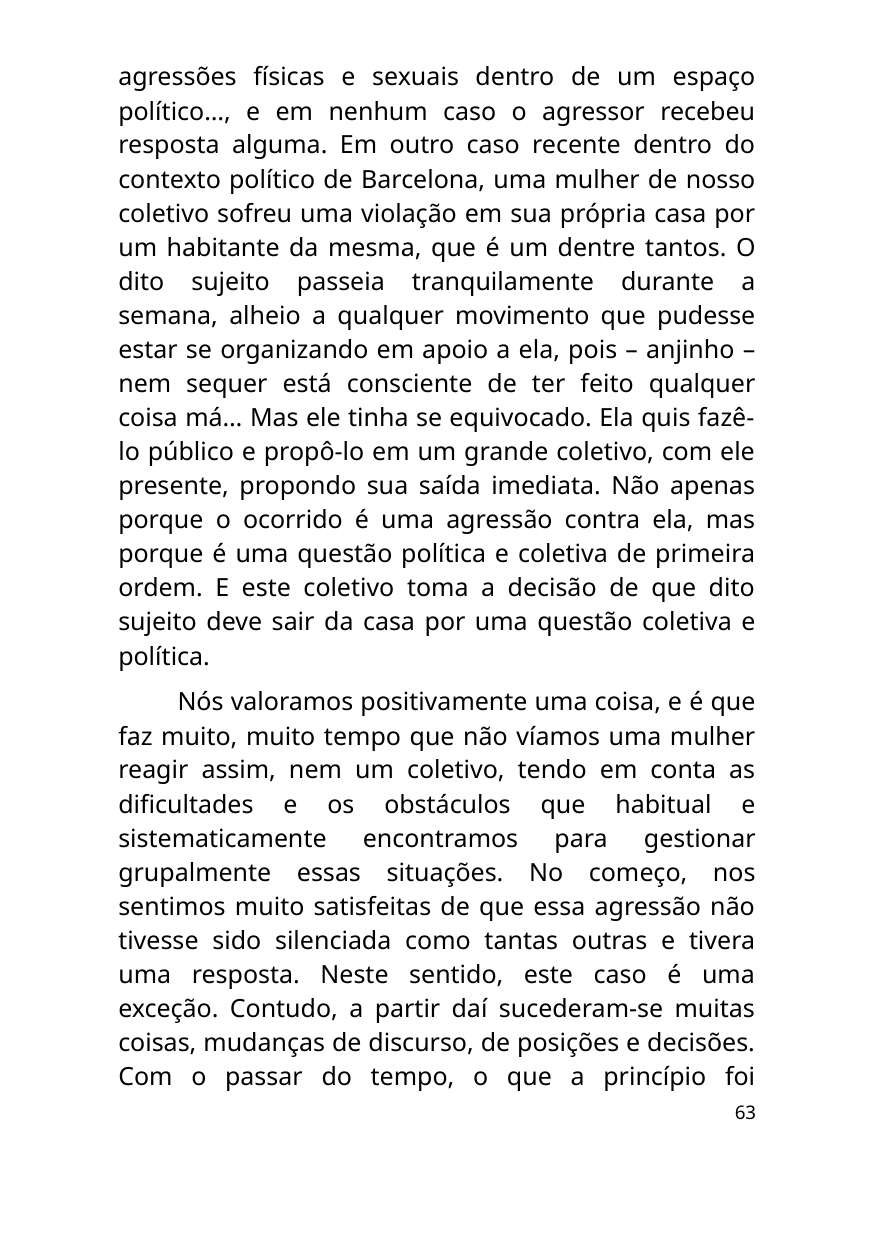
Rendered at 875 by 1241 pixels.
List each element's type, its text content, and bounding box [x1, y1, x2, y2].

text Nós valoramos positivamente uma coisa, e é que faz muito, muito tempo que não víamos uma mulher reagir assim, nem um coletivo, tendo em conta as dificultades e os obstáculos que habitual e sistematicamente encontramos para gestionar grupalmente essas situações. No começo, nos sentimos muito satisfeitas de que essa agressão não tivesse sido silenciada como tantas outras e tivera uma resposta. Neste sentido, este caso é uma exceção. Contudo, a partir daí sucederam-se muitas coisas, mudanças de discurso, de posições e decisões. Com o passar do tempo, o que a princípio foi [118, 684, 756, 1093]
text agressões físicas e sexuais dentro de um espaço político…, e em nenhum caso o agressor recebeu resposta alguma. Em outro caso recente dentro do contexto político de Barcelona, uma mulher de nosso coletivo sofreu uma violação em sua própria casa por um habitante da mesma, que é um dentre tantos. O dito sujeito passeia tranquilamente durante a semana, alheio a qualquer movimento que pudesse estar se organizando em apoio a ela, pois – anjinho – nem sequer está consciente de ter feito qualquer coisa má… Mas ele tinha se equivocado. Ela quis fazê-lo público e propô-lo em um grande coletivo, com ele presente, propondo sua saída imediata. Não apenas porque o ocorrido é uma agressão contra ela, mas porque é uma questão política e coletiva de primeira ordem. E este coletivo toma a decisão de que dito sujeito deve sair da casa por uma questão coletiva e política. [118, 59, 756, 672]
